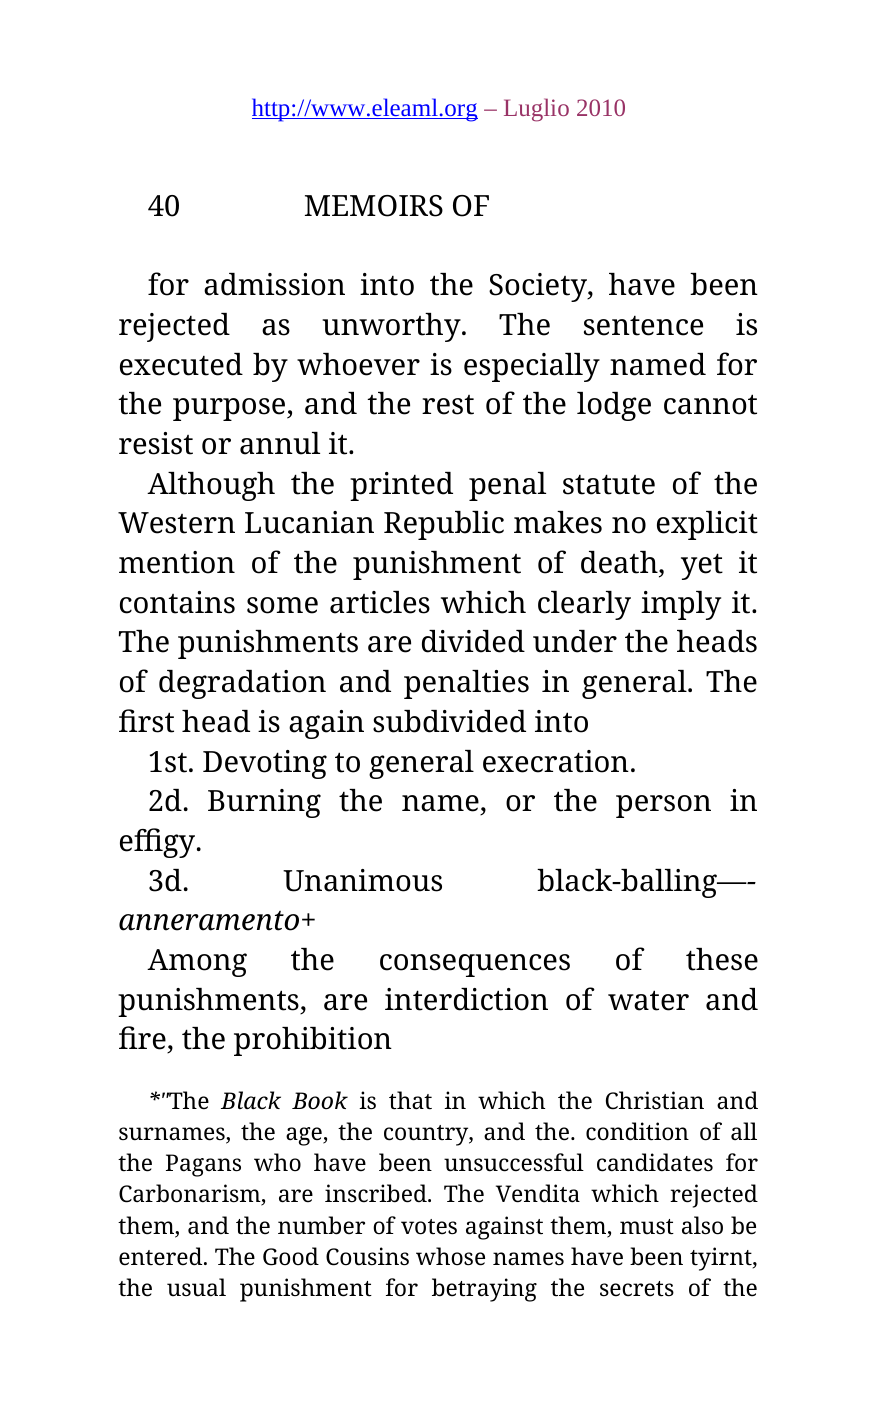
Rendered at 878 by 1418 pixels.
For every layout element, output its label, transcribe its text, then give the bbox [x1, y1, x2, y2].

text *"The Black Book is that in which the Christian and surnames, the age, the country, and the. condition of all the Pagans who have been unsuccessful candidates for Carbonarism, are inscribed. The Vendita which rejected them, and the number of votes against them, must also be entered. The Good Cousins whose names have been tyirnt, the usual punishment for betraying the secrets of the [118, 1085, 759, 1303]
text 1st. Devoting to general execration. [118, 741, 759, 781]
text Although the printed penal statute of the Western Lucanian Republic makes no explicit mention of the punishment of death, yet it contains some articles which clearly imply it. The punishments are divided under the heads of degradation and penalties in general. The first head is again subdivided into [118, 463, 759, 741]
text 2d. Burning the name, or the person in effigy. [118, 781, 759, 860]
text for admission into the Society, have been rejected as unworthy. The sentence is executed by whoever is especially named for the purpose, and the rest of the lodge cannot resist or annul it. [118, 264, 759, 463]
text 40 MEMOIRS OF [118, 185, 759, 225]
text Among the consequences of these punishments, are interdiction of water and fire, the prohibition [118, 939, 759, 1058]
text 3d. Unanimous black-balling—-anneramento+ [118, 860, 759, 939]
